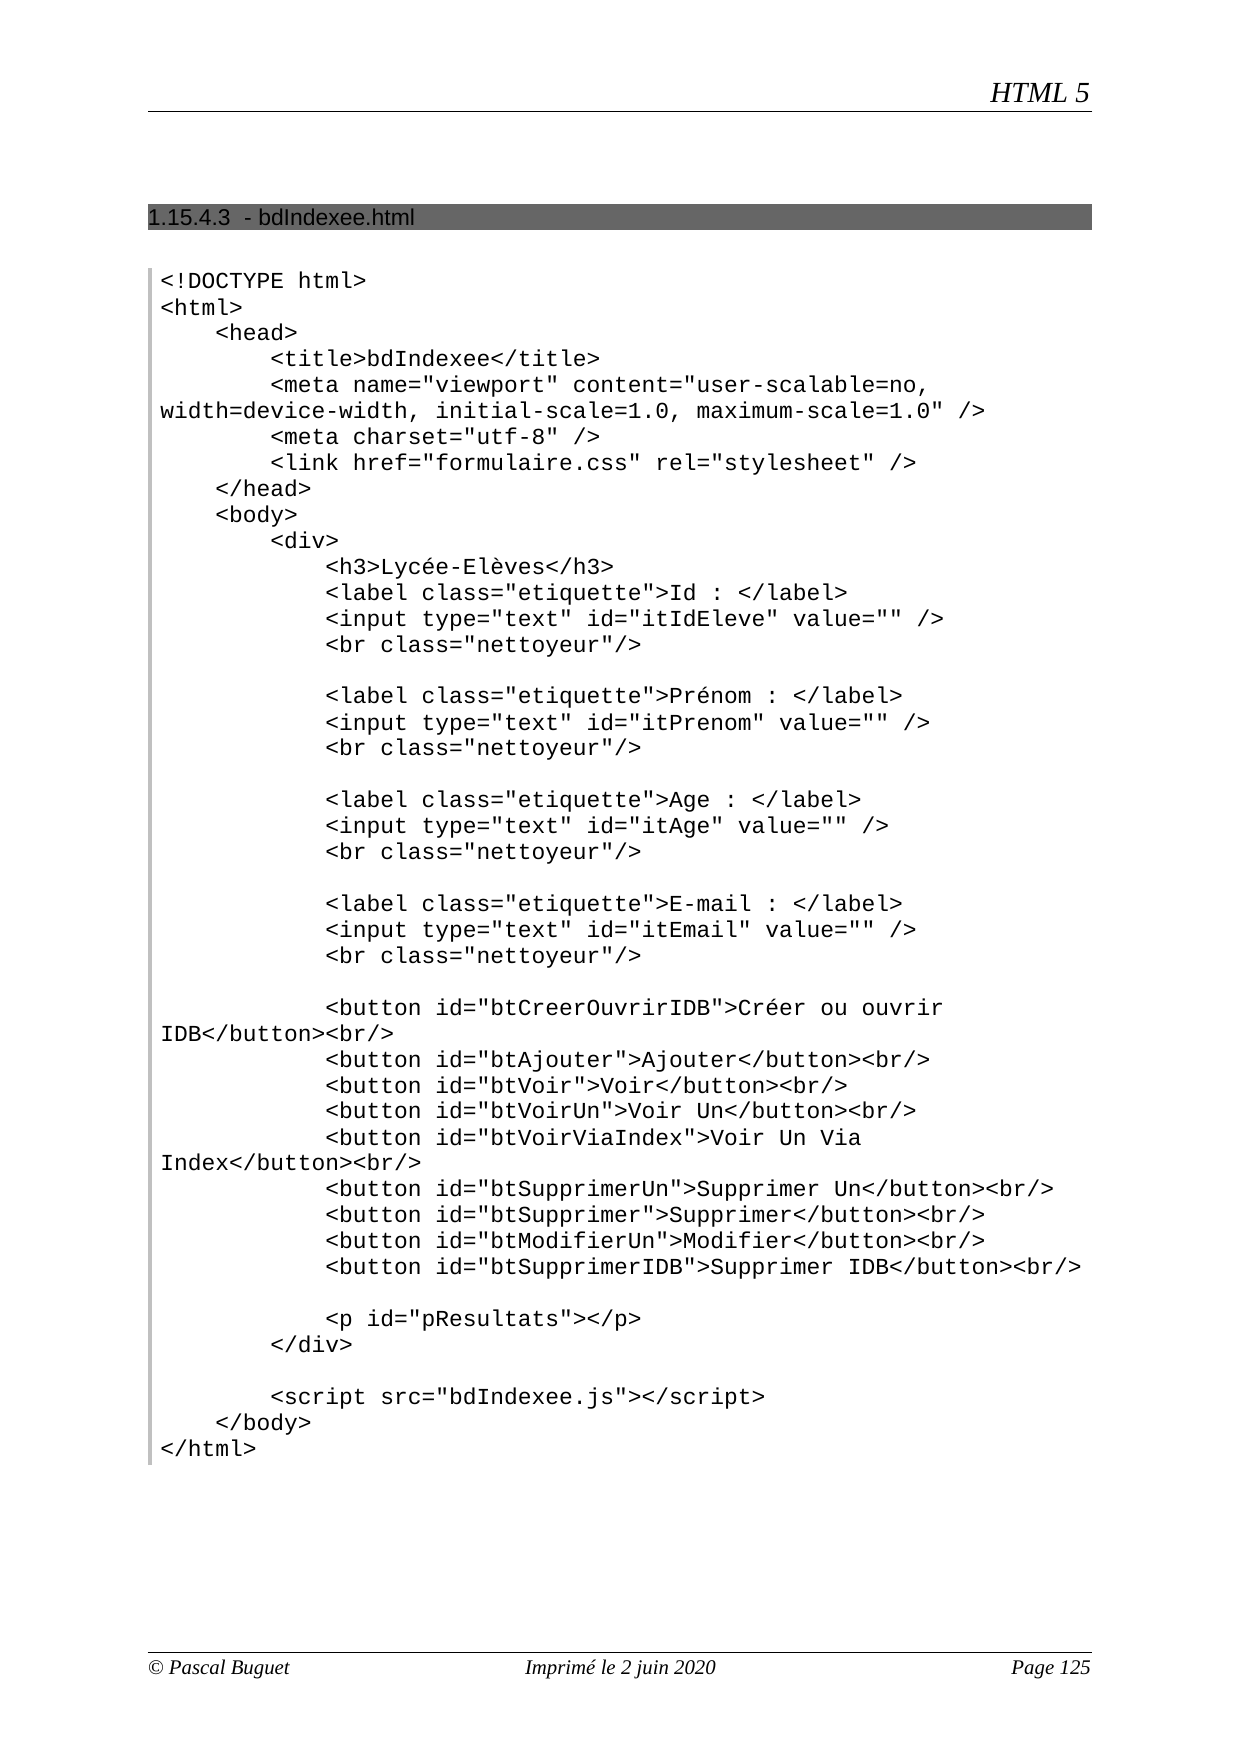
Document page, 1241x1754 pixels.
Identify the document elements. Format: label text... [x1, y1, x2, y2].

text <meta charset="utf-8" /> [152, 426, 1092, 451]
text <input type="text" id="itAge" value="" /> [152, 814, 1092, 841]
text <label class="etiquette">Prénom : </label> [152, 685, 1092, 711]
text </html> [152, 1437, 1092, 1465]
text <input type="text" id="itIdEleve" value="" /> [152, 607, 1092, 633]
text <label class="etiquette">Id : </label> [152, 581, 1092, 607]
text <head> [152, 322, 1092, 348]
text <input type="text" id="itEmail" value="" /> [152, 918, 1092, 944]
text <button id="btVoir">Voir</button><br/> [152, 1074, 1092, 1100]
text <!DOCTYPE html> [152, 268, 1092, 296]
text <h3>Lycée-Elèves</h3> [152, 555, 1092, 581]
text <br class="nettoyeur"/> [152, 737, 1092, 763]
text <body> [152, 503, 1092, 529]
text <button id="btVoirUn">Voir Un</button><br/> [152, 1100, 1092, 1126]
text <link href="formulaire.css" rel="stylesheet" /> [152, 451, 1092, 477]
text <button id="btModifierUn">Modifier</button><br/> [152, 1229, 1092, 1256]
text <button id="btAjouter">Ajouter</button><br/> [152, 1048, 1092, 1074]
text <html> [152, 296, 1092, 322]
text <button id="btSupprimerUn">Supprimer Un</button><br/> [152, 1178, 1092, 1204]
text </head> [152, 477, 1092, 503]
text <label class="etiquette">E-mail : </label> [152, 892, 1092, 918]
text <button id="btSupprimer">Supprimer</button><br/> [152, 1204, 1092, 1229]
text <meta name="viewport" content="user-scalable=no, width=device-width, initial-scale=1.0, maximum-scale=1.0" /> [152, 374, 1092, 426]
text <div> [152, 529, 1092, 555]
subtitle - bdIndexee.html [148, 204, 1092, 230]
text </body> [152, 1411, 1092, 1437]
text <br class="nettoyeur"/> [152, 633, 1092, 659]
text <button id="btSupprimerIDB">Supprimer IDB</button><br/> [152, 1256, 1092, 1281]
text <br class="nettoyeur"/> [152, 841, 1092, 866]
text <input type="text" id="itPrenom" value="" /> [152, 711, 1092, 737]
text <title>bdIndexee</title> [152, 348, 1092, 374]
text <button id="btVoirViaIndex">Voir Un Via Index</button><br/> [152, 1126, 1092, 1178]
text <button id="btCreerOuvrirIDB">Créer ou ouvrir IDB</button><br/> [152, 996, 1092, 1048]
text <p id="pResultats"></p> [152, 1307, 1092, 1333]
text <br class="nettoyeur"/> [152, 944, 1092, 970]
text <label class="etiquette">Age : </label> [152, 789, 1092, 814]
text </div> [152, 1333, 1092, 1359]
text <script src="bdIndexee.js"></script> [152, 1385, 1092, 1411]
